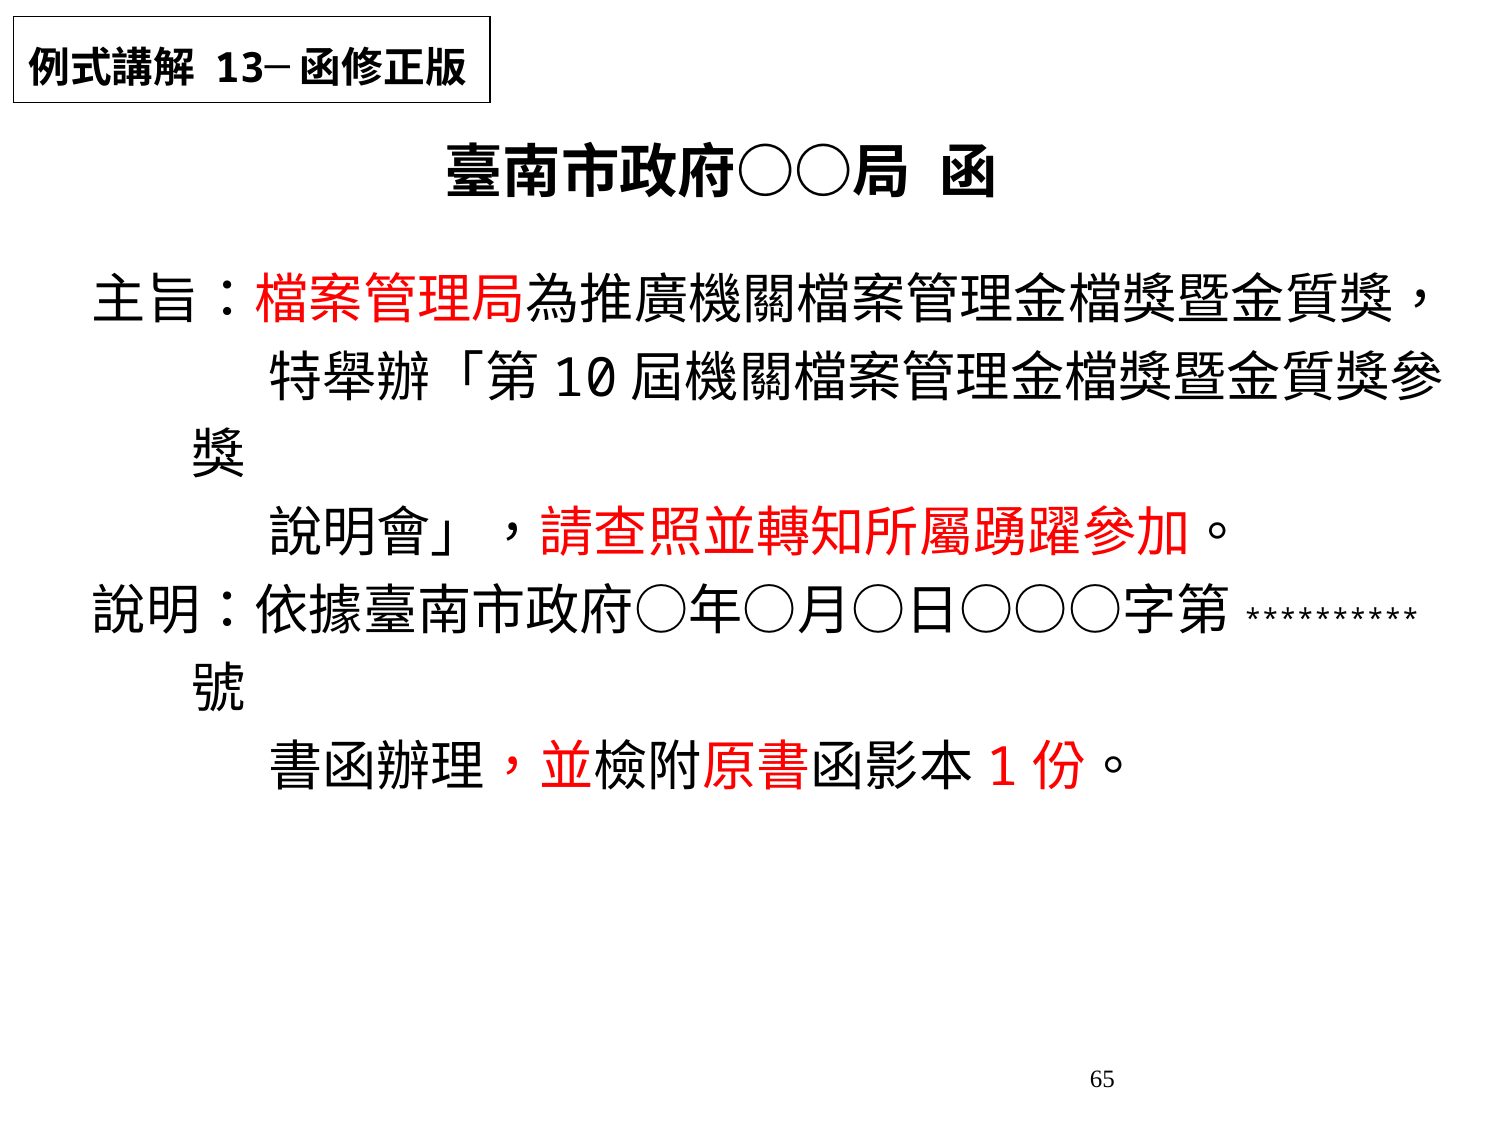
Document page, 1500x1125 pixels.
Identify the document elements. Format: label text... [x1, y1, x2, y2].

text_box 例式講解 13─函修正版 [13, 16, 491, 103]
text_box 臺南市政府○○局 函 [426, 126, 1017, 214]
text_box [1074, 1025, 1426, 1101]
text_box 主旨：檔案管理局為推廣機關檔案管理金檔獎暨金質獎， 特舉辦「第10屆機關檔案管理金檔獎暨金質獎參獎 說明會」，請查照並轉知所屬踴躍參加。 說明：依據臺南市政府○年○月○日○○○字第**********號 書函辦理，並檢附原書函影本1份。 [77, 243, 1464, 804]
